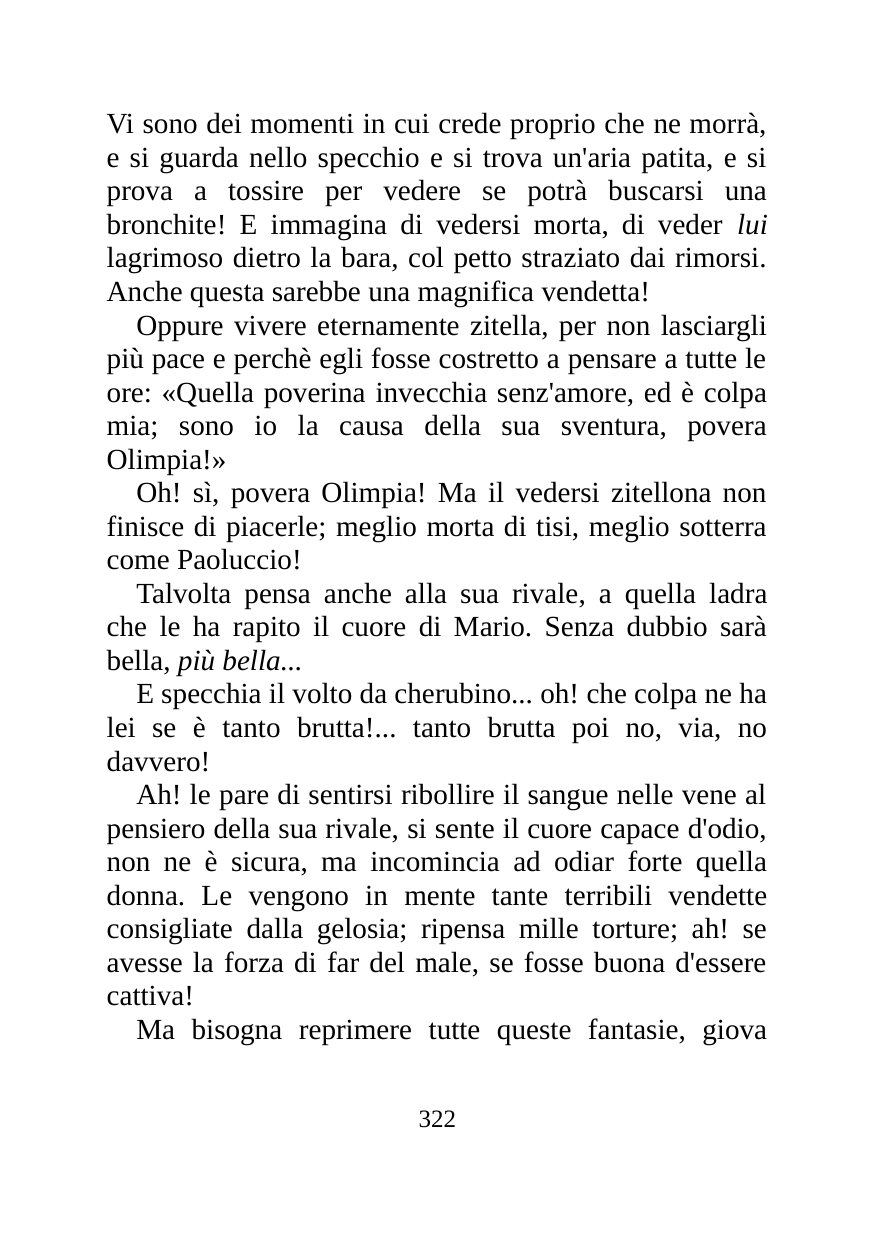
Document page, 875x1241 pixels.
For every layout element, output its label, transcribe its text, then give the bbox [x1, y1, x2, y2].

text Vi sono dei momenti in cui crede proprio che ne morrà, e si guarda nello specchio e si trova un'aria patita, e si prova a tossire per vedere se potrà buscarsi una bronchite! E immagina di vedersi morta, di veder lui lagrimoso dietro la bara, col petto straziato dai rimorsi. Anche questa sarebbe una magnifica vendetta! [106, 106, 768, 308]
text Ah! le pare di sentirsi ribollire il sangue nelle vene al pensiero della sua rivale, si sente il cuore capace d'odio, non ne è sicura, ma incomincia ad odiar forte quella donna. Le vengono in mente tante terribili vendette consigliate dalla gelosia; ripensa mille torture; ah! se avesse la forza di far del male, se fosse buona d'essere cattiva! [106, 777, 768, 1012]
text Talvolta pensa anche alla sua rivale, a quella ladra che le ha rapito il cuore di Mario. Senza dubbio sarà bella, più bella... [106, 576, 768, 677]
text Oppure vivere eternamente zitella, per non lasciargli più pace e perchè egli fosse costretto a pensare a tutte le ore: «Quella poverina invecchia senz'amore, ed è colpa mia; sono io la causa della sua sventura, povera Olimpia!» [106, 308, 768, 475]
text Oh! sì, povera Olimpia! Ma il vedersi zitellona non finisce di piacerle; meglio morta di tisi, meglio sotterra come Paoluccio! [106, 475, 768, 576]
text Ma bisogna reprimere tutte queste fantasie, giova [106, 1012, 768, 1046]
text E specchia il volto da cherubino... oh! che colpa ne ha lei se è tanto brutta!... tanto brutta poi no, via, no davvero! [106, 677, 768, 777]
